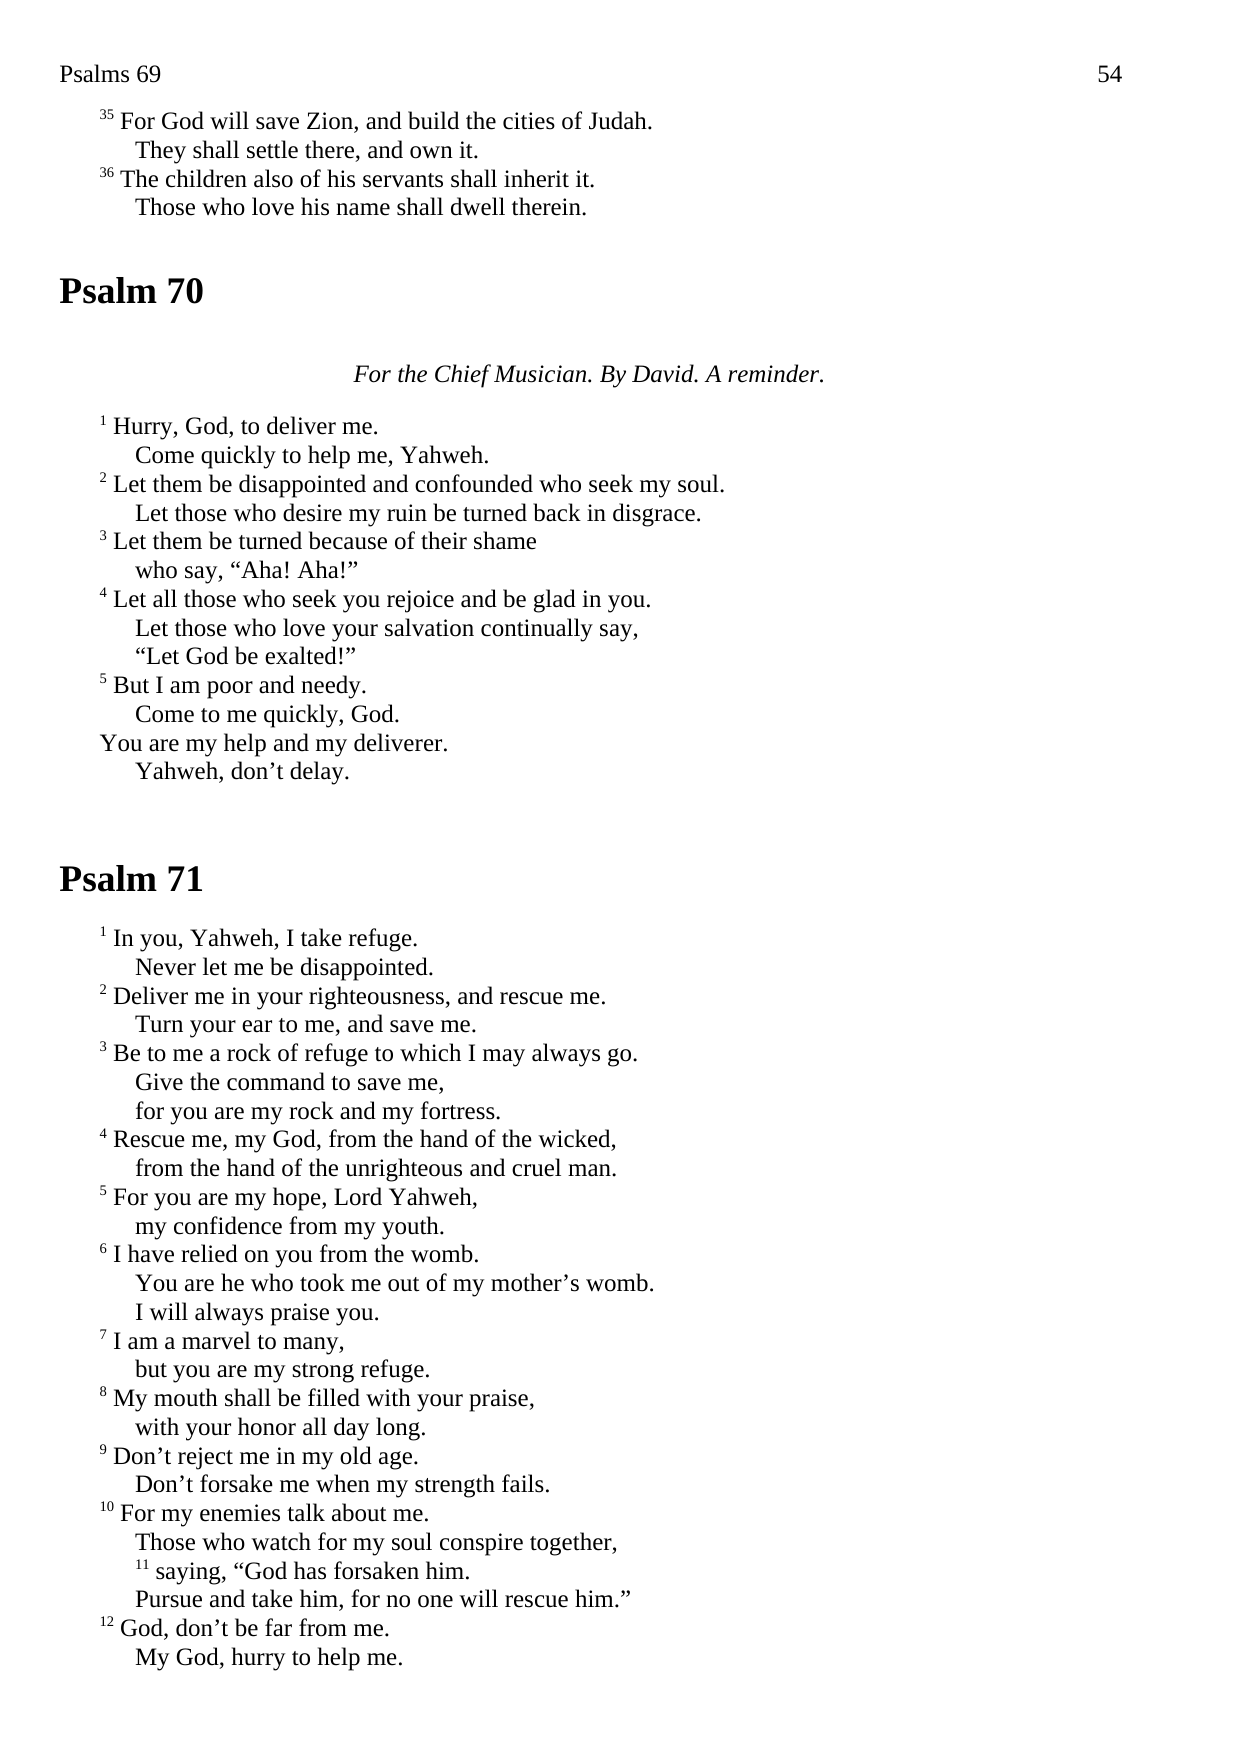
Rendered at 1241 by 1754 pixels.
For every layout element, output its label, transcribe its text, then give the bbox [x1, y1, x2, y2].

text Give the command to save me, [135, 1067, 1122, 1096]
text from the hand of the unrighteous and cruel man. [135, 1153, 1122, 1182]
text Psalm 71 [59, 856, 1122, 899]
text 10 For my enemies talk about me. [99, 1498, 1122, 1527]
text Let those who desire my ruin be turned back in disgrace. [135, 498, 1122, 526]
text 36 The children also of his servants shall inherit it. [99, 164, 1122, 192]
text Pursue and take him, for no one will rescue him.” [135, 1584, 1122, 1613]
text I will always praise you. [135, 1297, 1122, 1326]
text Let those who love your salvation continually say, [135, 613, 1122, 641]
text “Let God be exalted!” [135, 641, 1122, 670]
text Yahweh, don’t delay. [135, 756, 1122, 785]
text Come to me quickly, God. [135, 699, 1122, 728]
text 2 Deliver me in your righteousness, and rescue me. [99, 981, 1122, 1009]
text You are he who took me out of my mother’s womb. [135, 1268, 1122, 1297]
text for you are my rock and my fortress. [135, 1096, 1122, 1124]
text 8 My mouth shall be filled with your praise, [99, 1383, 1122, 1412]
text 4 Let all those who seek you rejoice and be glad in you. [99, 584, 1122, 613]
text Psalm 70 [59, 268, 1122, 312]
text 5 For you are my hope, Lord Yahweh, [99, 1182, 1122, 1211]
text You are my help and my deliverer. [99, 728, 1122, 756]
text 1 Hurry, God, to deliver me. [99, 411, 1122, 440]
text For the Chief Musician. By David. A reminder. [59, 359, 1122, 388]
text Those who love his name shall dwell therein. [135, 192, 1122, 221]
text Those who watch for my soul conspire together, [135, 1527, 1122, 1556]
text Turn your ear to me, and save me. [135, 1009, 1122, 1038]
text Come quickly to help me, Yahweh. [135, 440, 1122, 469]
text 3 Be to me a rock of refuge to which I may always go. [99, 1038, 1122, 1067]
text 7 I am a marvel to many, [99, 1326, 1122, 1354]
text my confidence from my youth. [135, 1211, 1122, 1239]
text 9 Don’t reject me in my old age. [99, 1441, 1122, 1469]
text with your honor all day long. [135, 1412, 1122, 1441]
text 5 But I am poor and needy. [99, 670, 1122, 699]
text 4 Rescue me, my God, from the hand of the wicked, [99, 1124, 1122, 1153]
text who say, “Aha! Aha!” [135, 555, 1122, 584]
text 35 For God will save Zion, and build the cities of Judah. [99, 106, 1122, 135]
text 11 saying, “God has forsaken him. [135, 1556, 1122, 1584]
text 6 I have relied on you from the womb. [99, 1239, 1122, 1268]
text but you are my strong refuge. [135, 1354, 1122, 1383]
text Don’t forsake me when my strength fails. [135, 1469, 1122, 1498]
text 3 Let them be turned because of their shame [99, 526, 1122, 555]
text My God, hurry to help me. [135, 1642, 1122, 1671]
text 1 In you, Yahweh, I take refuge. [99, 923, 1122, 952]
text 12 God, don’t be far from me. [99, 1613, 1122, 1642]
text 2 Let them be disappointed and confounded who seek my soul. [99, 469, 1122, 498]
text They shall settle there, and own it. [135, 135, 1122, 164]
text Never let me be disappointed. [135, 952, 1122, 981]
